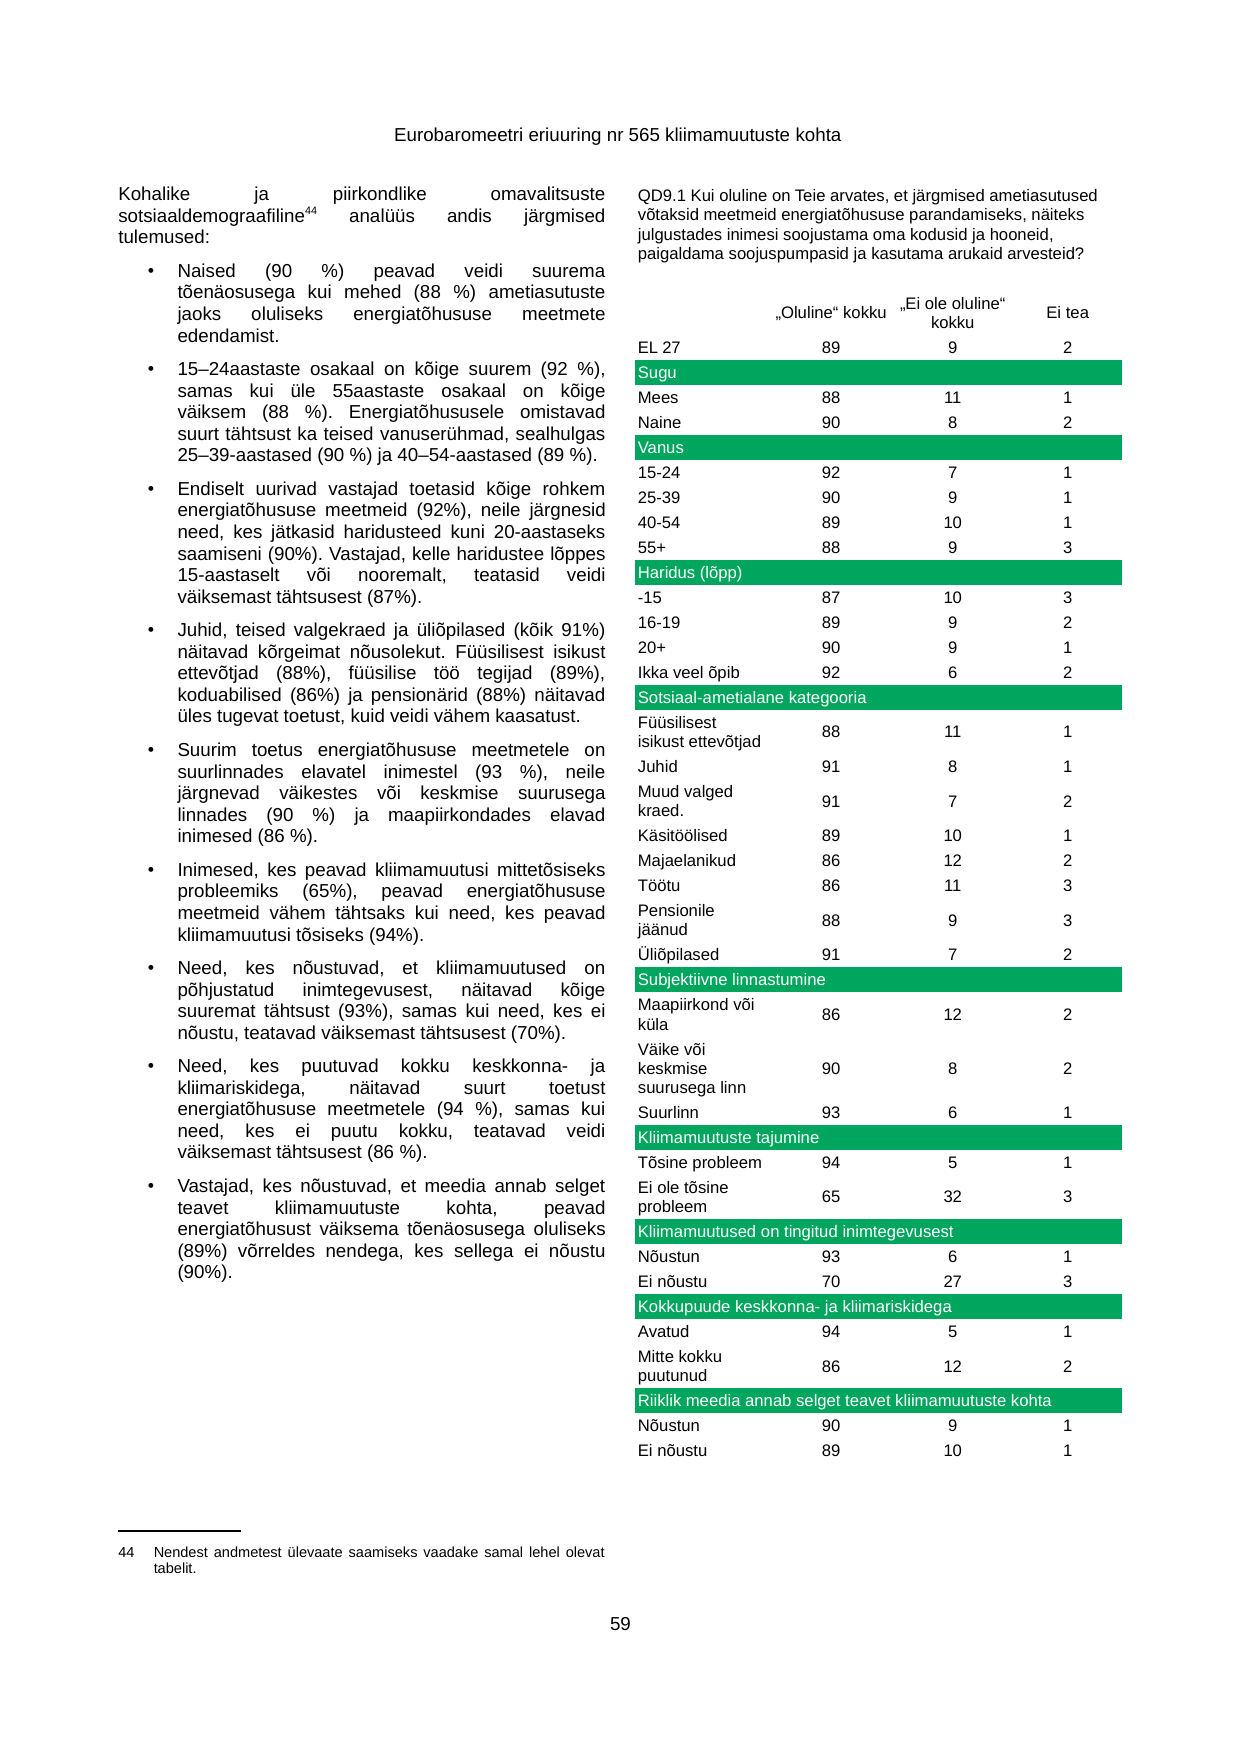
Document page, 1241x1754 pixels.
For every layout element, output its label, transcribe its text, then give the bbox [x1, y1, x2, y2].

table_cell 9 [892, 610, 1013, 635]
table_cell 9 [892, 535, 1013, 560]
table_cell [1013, 266, 1122, 291]
table_cell 90 [770, 410, 892, 435]
table_cell Füüsilisest isikust ettevõtjad [635, 710, 770, 754]
table_cell 15-24 [635, 460, 770, 485]
table_cell 91 [770, 754, 892, 779]
table_cell 86 [770, 992, 892, 1036]
table_cell 6 [892, 660, 1013, 685]
table_cell [770, 266, 892, 291]
table_cell 6 [892, 1244, 1013, 1269]
table_cell [892, 266, 1013, 291]
table_cell Mitte kokku puutunud [635, 1344, 770, 1388]
table_cell 10 [892, 585, 1013, 610]
table_cell 3 [1013, 1269, 1122, 1294]
table_cell [635, 291, 770, 335]
list Juhid, teised valgekraed ja üliõpilased (kõik 91%) näitavad kõrgeimat nõusolekut. Füüsilisest isikust ettevõtjad (88%), füüsilise töö tegijad (89%), koduabilised (86%) ja pensionärid (88%) näitavad üles tugevat toetust, kuid veidi vähem kaasatust. [148, 619, 605, 727]
table_cell EL 27 [635, 335, 770, 360]
table_cell Suurlinn [635, 1100, 770, 1125]
table_cell 2 [1013, 610, 1122, 635]
table_cell 88 [770, 898, 892, 942]
table_cell 3 [1013, 585, 1122, 610]
table_cell 86 [770, 848, 892, 873]
table_cell 55+ [635, 535, 770, 560]
table_cell 2 [1013, 1036, 1122, 1100]
table_cell 8 [892, 1036, 1013, 1100]
table_cell Üliõpilased [635, 942, 770, 967]
table_cell 11 [892, 710, 1013, 754]
text Nendest andmetest ülevaate saamiseks vaadake samal lehel olevat tabelit. [118, 1543, 605, 1577]
table_cell 86 [770, 873, 892, 898]
table_cell 1 [1013, 1438, 1122, 1463]
list Need, kes nõustuvad, et kliimamuutused on põhjustatud inimtegevusest, näitavad kõige suuremat tähtsust (93%), samas kui need, kes ei nõustu, teatavad väiksemast tähtsusest (70%). [148, 957, 605, 1043]
table_cell 89 [770, 335, 892, 360]
table_cell Majaelanikud [635, 848, 770, 873]
table_cell Pensionile jäänud [635, 898, 770, 942]
table_cell 88 [770, 385, 892, 410]
table_cell Vanus [635, 435, 1122, 460]
table_cell 11 [892, 385, 1013, 410]
table_cell 20+ [635, 635, 770, 660]
table_cell 1 [1013, 460, 1122, 485]
table_cell 92 [770, 460, 892, 485]
table_cell Sotsiaal-ametialane kategooria [635, 685, 1122, 710]
table_cell 9 [892, 335, 1013, 360]
table_cell 2 [1013, 992, 1122, 1036]
table_cell 1 [1013, 510, 1122, 535]
table_cell 3 [1013, 535, 1122, 560]
table_cell 1 [1013, 635, 1122, 660]
table_cell 2 [1013, 335, 1122, 360]
list Naised (90 %) peavad veidi suurema tõenäosusega kui mehed (88 %) ametiasutuste jaoks oluliseks energiatõhususe meetmete edendamist. [148, 259, 605, 346]
table_cell Töötu [635, 873, 770, 898]
table_cell 8 [892, 410, 1013, 435]
table_cell Subjektiivne linnastumine [635, 967, 1122, 992]
table_cell 91 [770, 779, 892, 823]
table_cell Muud valged kraed. [635, 779, 770, 823]
table_cell 1 [1013, 1100, 1122, 1125]
table_cell Kliimamuutused on tingitud inimtegevusest [635, 1219, 1122, 1244]
table_cell 2 [1013, 1344, 1122, 1388]
table_cell 3 [1013, 873, 1122, 898]
table_cell 40-54 [635, 510, 770, 535]
table_cell 3 [1013, 1175, 1122, 1219]
table_cell 94 [770, 1150, 892, 1175]
table_cell 88 [770, 535, 892, 560]
table_cell 10 [892, 1438, 1013, 1463]
table_cell Ei nõustu [635, 1438, 770, 1463]
table_cell 93 [770, 1100, 892, 1125]
table_cell 2 [1013, 779, 1122, 823]
table_cell 12 [892, 1344, 1013, 1388]
list Need, kes puutuvad kokku keskkonna- ja kliimariskidega, näitavad suurt toetust energiatõhususe meetmetele (94 %), samas kui need, kes ei puutu kokku, teatavad veidi väiksemast tähtsusest (86 %). [148, 1055, 605, 1163]
table_cell 8 [892, 754, 1013, 779]
table_cell 90 [770, 1413, 892, 1438]
table_cell 10 [892, 823, 1013, 848]
table_cell 1 [1013, 485, 1122, 510]
table_cell [635, 266, 770, 291]
table_cell 89 [770, 823, 892, 848]
table_cell 16-19 [635, 610, 770, 635]
table_cell 12 [892, 848, 1013, 873]
table_cell 12 [892, 992, 1013, 1036]
table_cell Ikka veel õpib [635, 660, 770, 685]
table_cell 93 [770, 1244, 892, 1269]
table_cell Mees [635, 385, 770, 410]
table_cell 90 [770, 635, 892, 660]
table_cell 1 [1013, 823, 1122, 848]
table_cell 11 [892, 873, 1013, 898]
table_cell Juhid [635, 754, 770, 779]
table_cell Sugu [635, 360, 1122, 385]
list Endiselt uurivad vastajad toetasid kõige rohkem energiatõhususe meetmeid (92%), neile järgnesid need, kes jätkasid haridusteed kuni 20-aastaseks saamiseni (90%). Vastajad, kelle haridustee lõppes 15-aastaselt või nooremalt, teatasid veidi väiksemast tähtsusest (87%). [148, 478, 605, 607]
table_cell 1 [1013, 1244, 1122, 1269]
table_cell Naine [635, 410, 770, 435]
table_cell 7 [892, 779, 1013, 823]
table_cell 27 [892, 1269, 1013, 1294]
table_cell 1 [1013, 1150, 1122, 1175]
table_cell Ei ole tõsine probleem [635, 1175, 770, 1219]
table_cell „Ei ole oluline“ kokku [892, 291, 1013, 335]
table_cell 7 [892, 460, 1013, 485]
table_cell 1 [1013, 1413, 1122, 1438]
table_cell 32 [892, 1175, 1013, 1219]
table_cell 94 [770, 1319, 892, 1344]
table_cell 2 [1013, 410, 1122, 435]
table_cell 9 [892, 635, 1013, 660]
text Kohalike ja piirkondlike omavalitsuste sotsiaaldemograafiline analüüs andis järgmised tulemused: [118, 183, 605, 248]
list Vastajad, kes nõustuvad, et meedia annab selget teavet kliimamuutuste kohta, peavad energiatõhusust väiksema tõenäosusega oluliseks (89%) võrreldes nendega, kes sellega ei nõustu (90%). [148, 1175, 605, 1283]
table_cell 3 [1013, 898, 1122, 942]
table_cell 7 [892, 942, 1013, 967]
table_cell 1 [1013, 1319, 1122, 1344]
table_cell 25-39 [635, 485, 770, 510]
table_cell 10 [892, 510, 1013, 535]
table_cell Ei nõustu [635, 1269, 770, 1294]
table_cell Nõustun [635, 1244, 770, 1269]
table_cell Maapiirkond või küla [635, 992, 770, 1036]
table_cell 1 [1013, 754, 1122, 779]
table_cell 90 [770, 485, 892, 510]
table_cell 86 [770, 1344, 892, 1388]
list 15–24aastaste osakaal on kõige suurem (92 %), samas kui üle 55aastaste osakaal on kõige väiksem (88 %). Energiatõhususele omistavad suurt tähtsust ka teised vanuserühmad, sealhulgas 25–39-aastased (90 %) ja 40–54-aastased (89 %). [148, 358, 605, 466]
table_cell 9 [892, 1413, 1013, 1438]
table_cell 91 [770, 942, 892, 967]
table_cell Kokkupuude keskkonna- ja kliimariskidega [635, 1294, 1122, 1319]
table_header QD9.1 Kui oluline on Teie arvates, et järgmised ametiasutused võtaksid meetmeid energiatõhususe parandamiseks, näiteks julgustades inimesi soojustama oma kodusid ja hooneid, paigaldama soojuspumpasid ja kasutama arukaid arvesteid? [635, 183, 1122, 266]
table_cell 88 [770, 710, 892, 754]
table_cell Tõsine probleem [635, 1150, 770, 1175]
table_cell 2 [1013, 660, 1122, 685]
table_cell 65 [770, 1175, 892, 1219]
table_cell Avatud [635, 1319, 770, 1344]
table_cell 9 [892, 898, 1013, 942]
table_cell 6 [892, 1100, 1013, 1125]
table_cell 2 [1013, 848, 1122, 873]
table_cell 70 [770, 1269, 892, 1294]
table_cell 89 [770, 610, 892, 635]
table_cell 89 [770, 1438, 892, 1463]
table_cell Riiklik meedia annab selget teavet kliimamuutuste kohta [635, 1388, 1122, 1413]
table_cell Nõustun [635, 1413, 770, 1438]
table_cell -15 [635, 585, 770, 610]
table_cell 2 [1013, 942, 1122, 967]
table_cell 9 [892, 485, 1013, 510]
table_cell Haridus (lõpp) [635, 560, 1122, 585]
table_cell 90 [770, 1036, 892, 1100]
table_cell Käsitöölised [635, 823, 770, 848]
table_cell „Oluline“ kokku [770, 291, 892, 335]
list Suurim toetus energiatõhususe meetmetele on suurlinnades elavatel inimestel (93 %), neile järgnevad väikestes või keskmise suurusega linnades (90 %) ja maapiirkondades elavad inimesed (86 %). [148, 739, 605, 847]
table_cell Väike või keskmise suurusega linn [635, 1036, 770, 1100]
table_cell 87 [770, 585, 892, 610]
table_cell 92 [770, 660, 892, 685]
table_cell 89 [770, 510, 892, 535]
table_cell Kliimamuutuste tajumine [635, 1125, 1122, 1150]
table_cell Ei tea [1013, 291, 1122, 335]
table_cell 1 [1013, 710, 1122, 754]
list Inimesed, kes peavad kliimamuutusi mittetõsiseks probleemiks (65%), peavad energiatõhususe meetmeid vähem tähtsaks kui need, kes peavad kliimamuutusi tõsiseks (94%). [148, 858, 605, 945]
table_cell 5 [892, 1319, 1013, 1344]
table_cell 5 [892, 1150, 1013, 1175]
table_cell 1 [1013, 385, 1122, 410]
